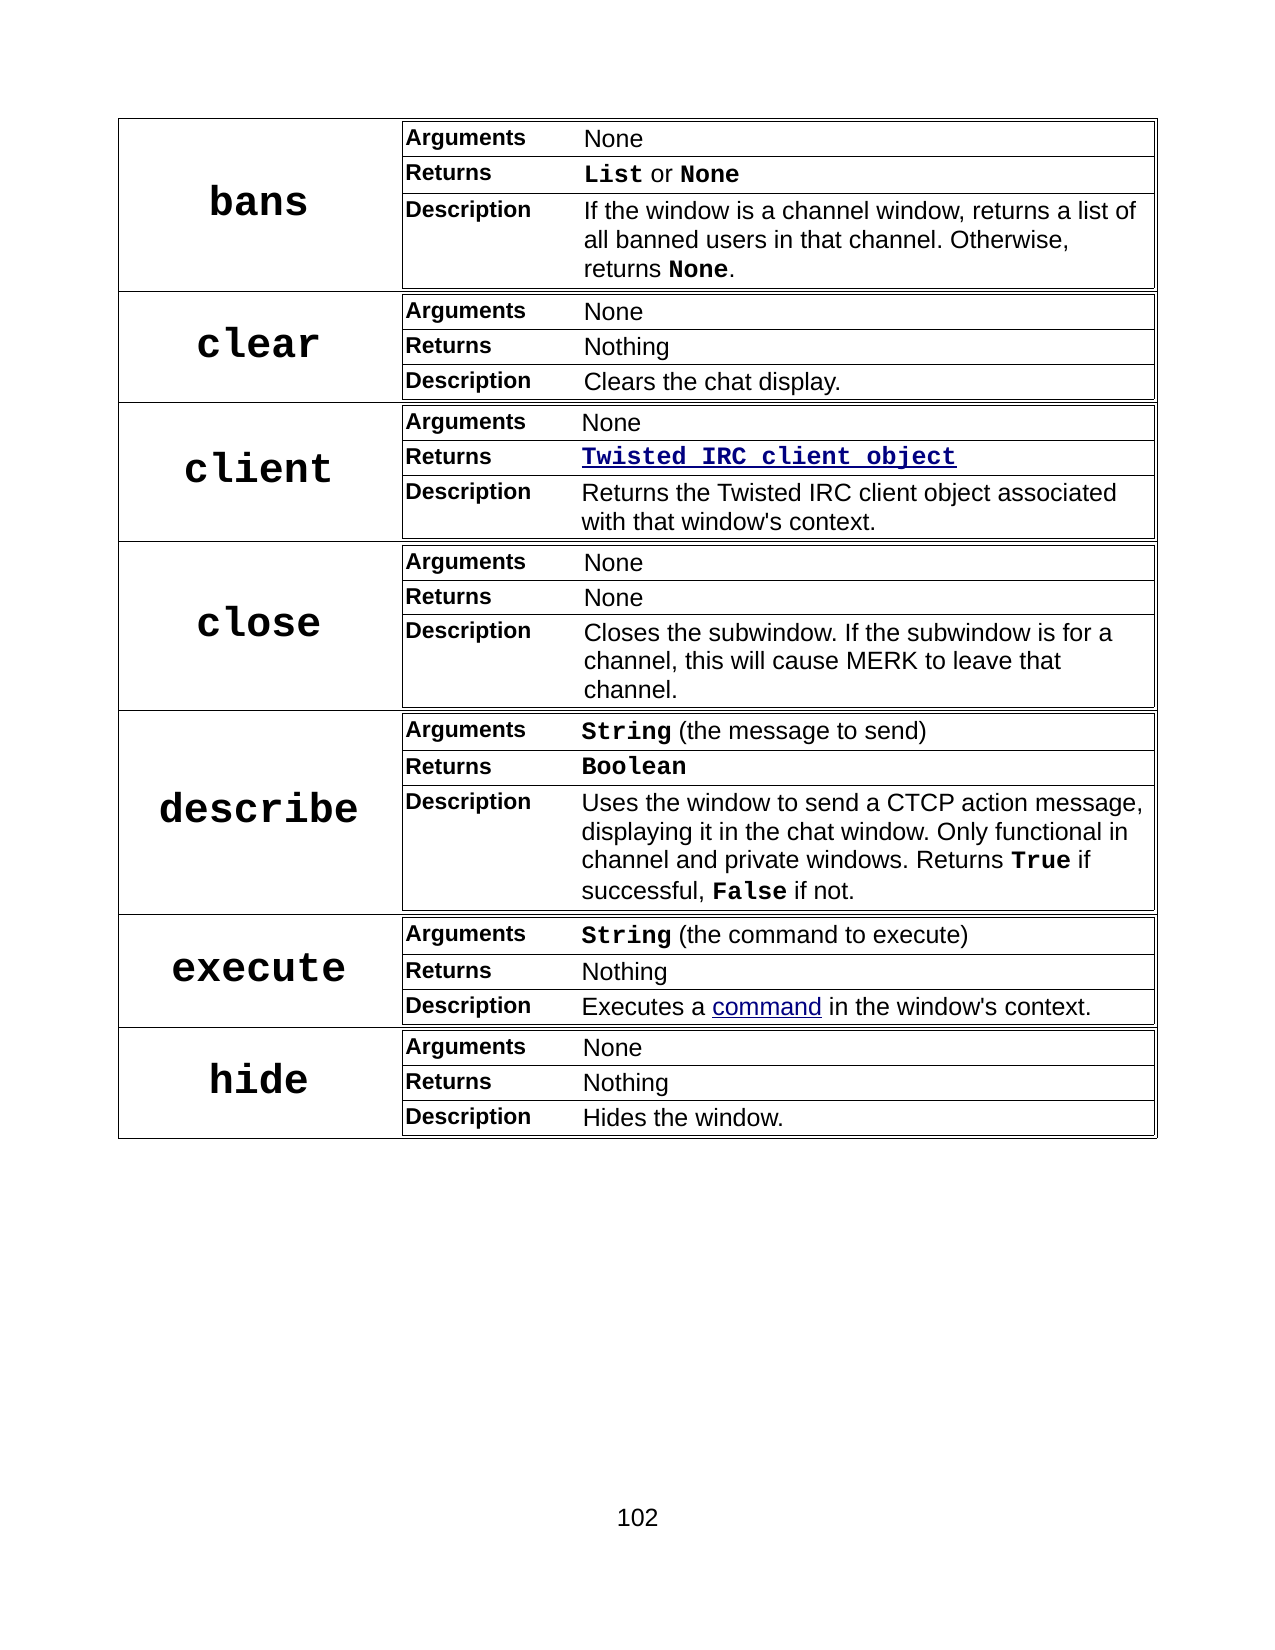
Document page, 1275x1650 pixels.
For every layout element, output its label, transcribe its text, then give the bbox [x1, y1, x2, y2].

table_cell Nothing [580, 1066, 1154, 1099]
table_cell Description [403, 615, 581, 707]
table_cell client [119, 403, 399, 541]
table_header Arguments [403, 546, 581, 579]
table_cell describe [119, 711, 399, 913]
table_cell Twisted IRC client object [578, 441, 1154, 474]
table_cell Description [403, 786, 578, 910]
table_cell bans [119, 119, 399, 291]
table_cell [399, 403, 1157, 541]
table_header Arguments [403, 295, 581, 329]
table_header None [578, 406, 1154, 440]
table_cell If the window is a channel window, returns a list of all banned users in that channel. Otherwise, returns None. [581, 194, 1154, 288]
table_cell Returns [403, 751, 578, 785]
table_cell Description [403, 476, 578, 538]
table_cell hide [119, 1028, 399, 1138]
table_cell [399, 542, 1157, 710]
table_cell Returns [403, 581, 581, 614]
table_cell None [581, 581, 1154, 614]
table_cell Closes the subwindow. If the subwindow is for a channel, this will cause MERK to leave that channel. [581, 615, 1154, 707]
table_cell List or None [581, 157, 1154, 193]
table_cell Nothing [581, 330, 1154, 364]
table_cell Description [403, 990, 578, 1023]
table_cell Returns the Twisted IRC client object associated with that window's context. [578, 476, 1154, 538]
table_cell Clears the chat display. [581, 365, 1154, 399]
table_header String (the message to send) [578, 714, 1154, 750]
table_cell Returns [403, 1066, 580, 1099]
table_cell Returns [403, 955, 578, 988]
table_cell Returns [403, 330, 581, 364]
table_header Arguments [403, 918, 578, 954]
table_cell [399, 292, 1157, 402]
table_cell Returns [403, 441, 578, 474]
table_cell Hides the window. [580, 1101, 1154, 1134]
table_cell Description [403, 365, 581, 399]
table_cell [399, 119, 1157, 291]
table_cell Executes a command in the window's context. [578, 990, 1154, 1023]
table_cell Returns [403, 157, 581, 193]
table_cell Uses the window to send a CTCP action message, displaying it in the chat window. Only functional in channel and private windows. Returns True if successful, False if not. [578, 786, 1154, 910]
table_cell Nothing [578, 955, 1154, 988]
table_cell Description [403, 194, 581, 288]
table_header String (the command to execute) [578, 918, 1154, 954]
table_header Arguments [403, 1031, 580, 1065]
table_cell [399, 711, 1157, 913]
table_cell Description [403, 1101, 580, 1134]
table_cell [399, 915, 1157, 1027]
table_cell execute [119, 915, 399, 1027]
table_cell Boolean [578, 751, 1154, 785]
table_header Arguments [403, 122, 581, 156]
table_cell clear [119, 292, 399, 402]
table_header None [581, 295, 1154, 329]
table_header Arguments [403, 714, 578, 750]
table_cell [399, 1028, 1157, 1138]
table_header None [581, 546, 1154, 579]
table_cell close [119, 542, 399, 710]
table_header Arguments [403, 406, 578, 440]
table_header None [580, 1031, 1154, 1065]
table_header None [581, 122, 1154, 156]
